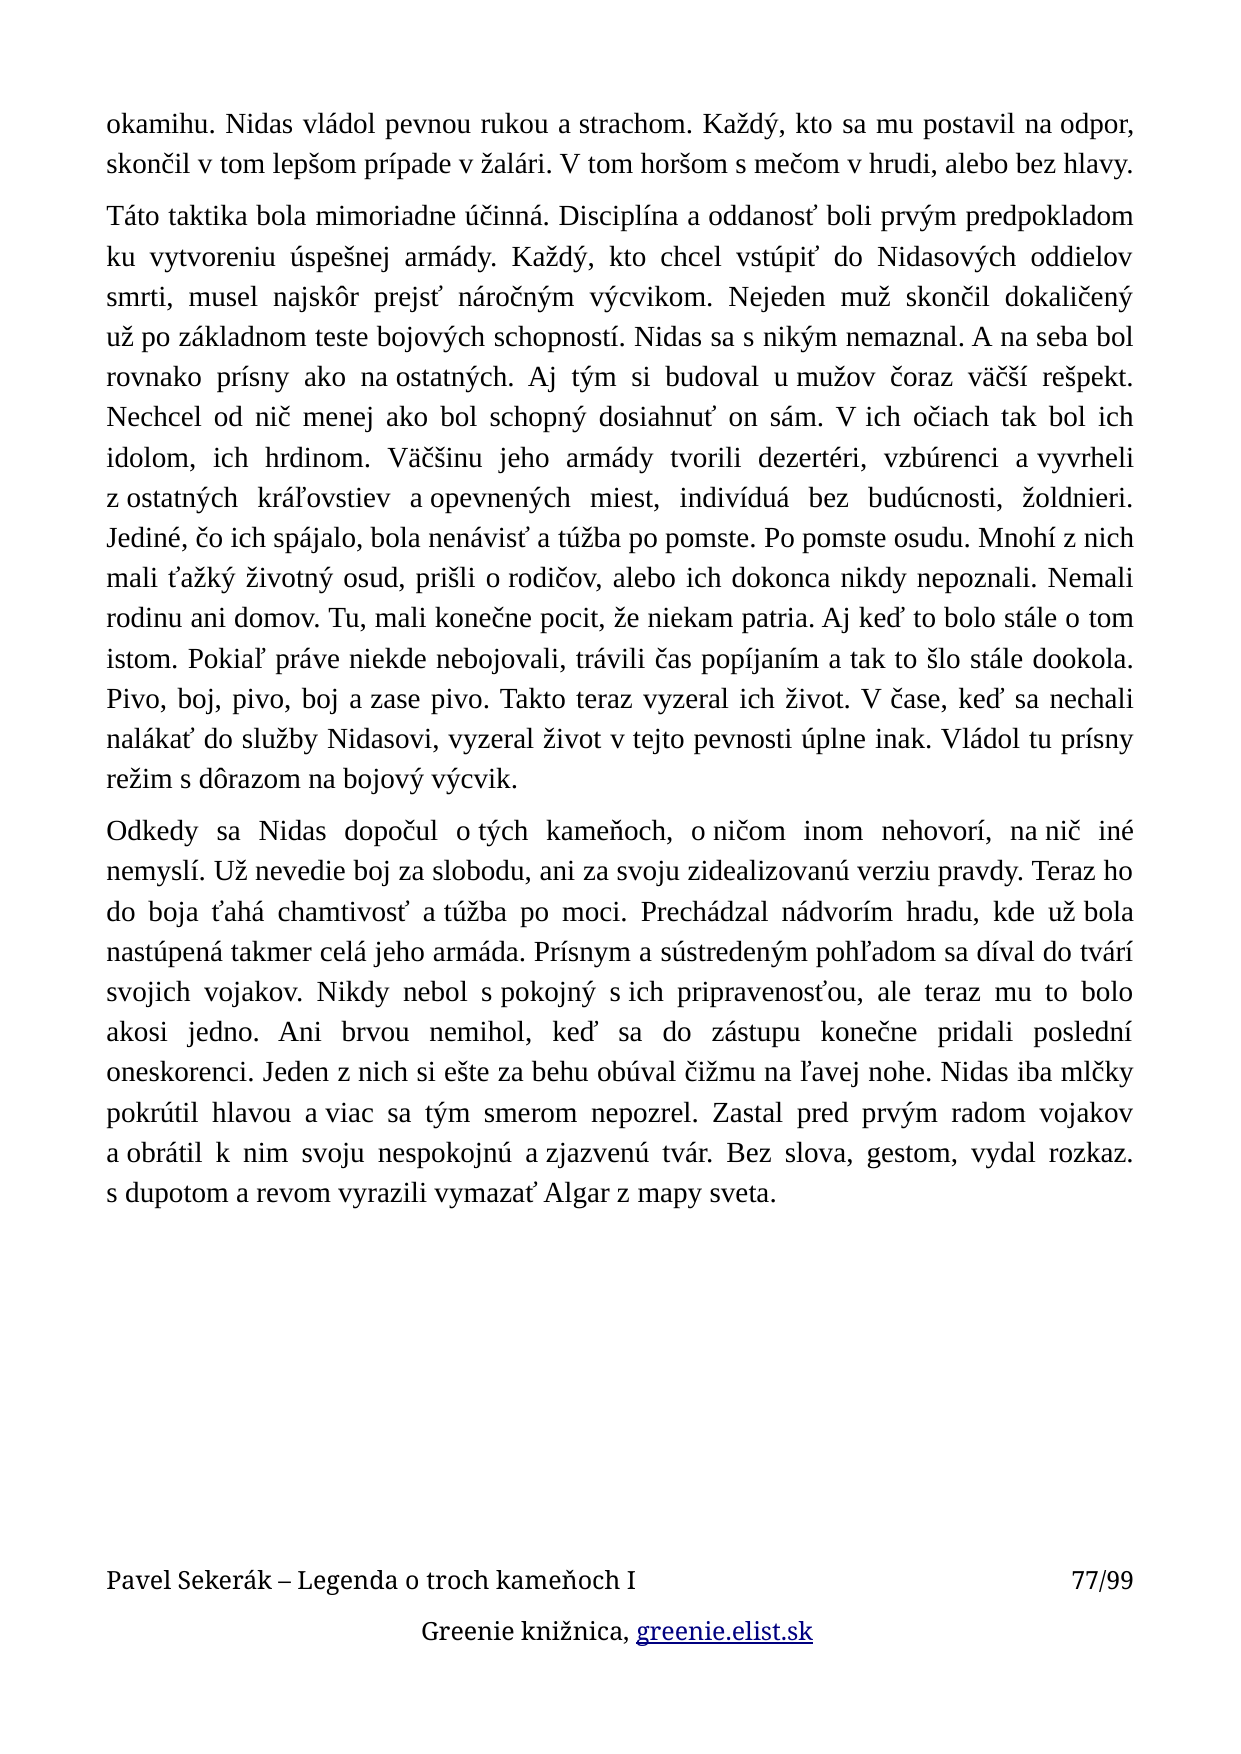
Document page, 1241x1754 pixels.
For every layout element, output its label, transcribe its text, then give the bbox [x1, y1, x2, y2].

text Odkedy sa Nidas dopočul o tých kameňoch, o ničom inom nehovorí, na nič iné nemyslí. Už nevedie boj za slobodu, ani za svoju zidealizovanú verziu pravdy. Teraz ho do boja ťahá chamtivosť a túžba po moci. Prechádzal nádvorím hradu, kde už bola nastúpená takmer celá jeho armáda. Prísnym a sústredeným pohľadom sa díval do tvárí svojich vojakov. Nikdy nebol s pokojný s ich pripravenosťou, ale teraz mu to bolo akosi jedno. Ani brvou nemihol, keď sa do zástupu konečne pridali poslední oneskorenci. Jeden z nich si ešte za behu obúval čižmu na ľavej nohe. Nidas iba mlčky pokrútil hlavou a viac sa tým smerom nepozrel. Zastal pred prvým radom vojakov a obrátil k nim svoju nespokojnú a zjazvenú tvár. Bez slova, gestom, vydal rozkaz. s dupotom a revom vyrazili vymazať Algar z mapy sveta. [106, 813, 1134, 1209]
text Táto taktika bola mimoriadne účinná. Disciplína a oddanosť boli prvým predpokladom ku vytvoreniu úspešnej armády. Každý, kto chcel vstúpiť do Nidasových oddielov smrti, musel najskôr prejsť náročným výcvikom. Nejeden muž skončil dokaličený už po základnom teste bojových schopností. Nidas sa s nikým nemaznal. A na seba bol rovnako prísny ako na ostatných. Aj tým si budoval u mužov čoraz väčší rešpekt. Nechcel od nič menej ako bol schopný dosiahnuť on sám. V ich očiach tak bol ich idolom, ich hrdinom. Väčšinu jeho armády tvorili dezertéri, vzbúrenci a vyvrheli z ostatných kráľovstiev a opevnených miest, indivíduá bez budúcnosti, žoldnieri. Jediné, čo ich spájalo, bola nenávisť a túžba po pomste. Po pomste osudu. Mnohí z nich mali ťažký životný osud, prišli o rodičov, alebo ich dokonca nikdy nepoznali. Nemali rodinu ani domov. Tu, mali konečne pocit, že niekam patria. Aj keď to bolo stále o tom istom. Pokiaľ práve niekde nebojovali, trávili čas popíjaním a tak to šlo stále dookola. Pivo, boj, pivo, boj a zase pivo. Takto teraz vyzeral ich život. V čase, keď sa nechali nalákať do služby Nidasovi, vyzeral život v tejto pevnosti úplne inak. Vládol tu prísny režim s dôrazom na bojový výcvik. [106, 198, 1134, 795]
text okamihu. Nidas vládol pevnou rukou a strachom. Každý, kto sa mu postavil na odpor, skončil v tom lepšom prípade v žalári. V tom horšom s mečom v hrudi, alebo bez hlavy. [106, 106, 1134, 180]
